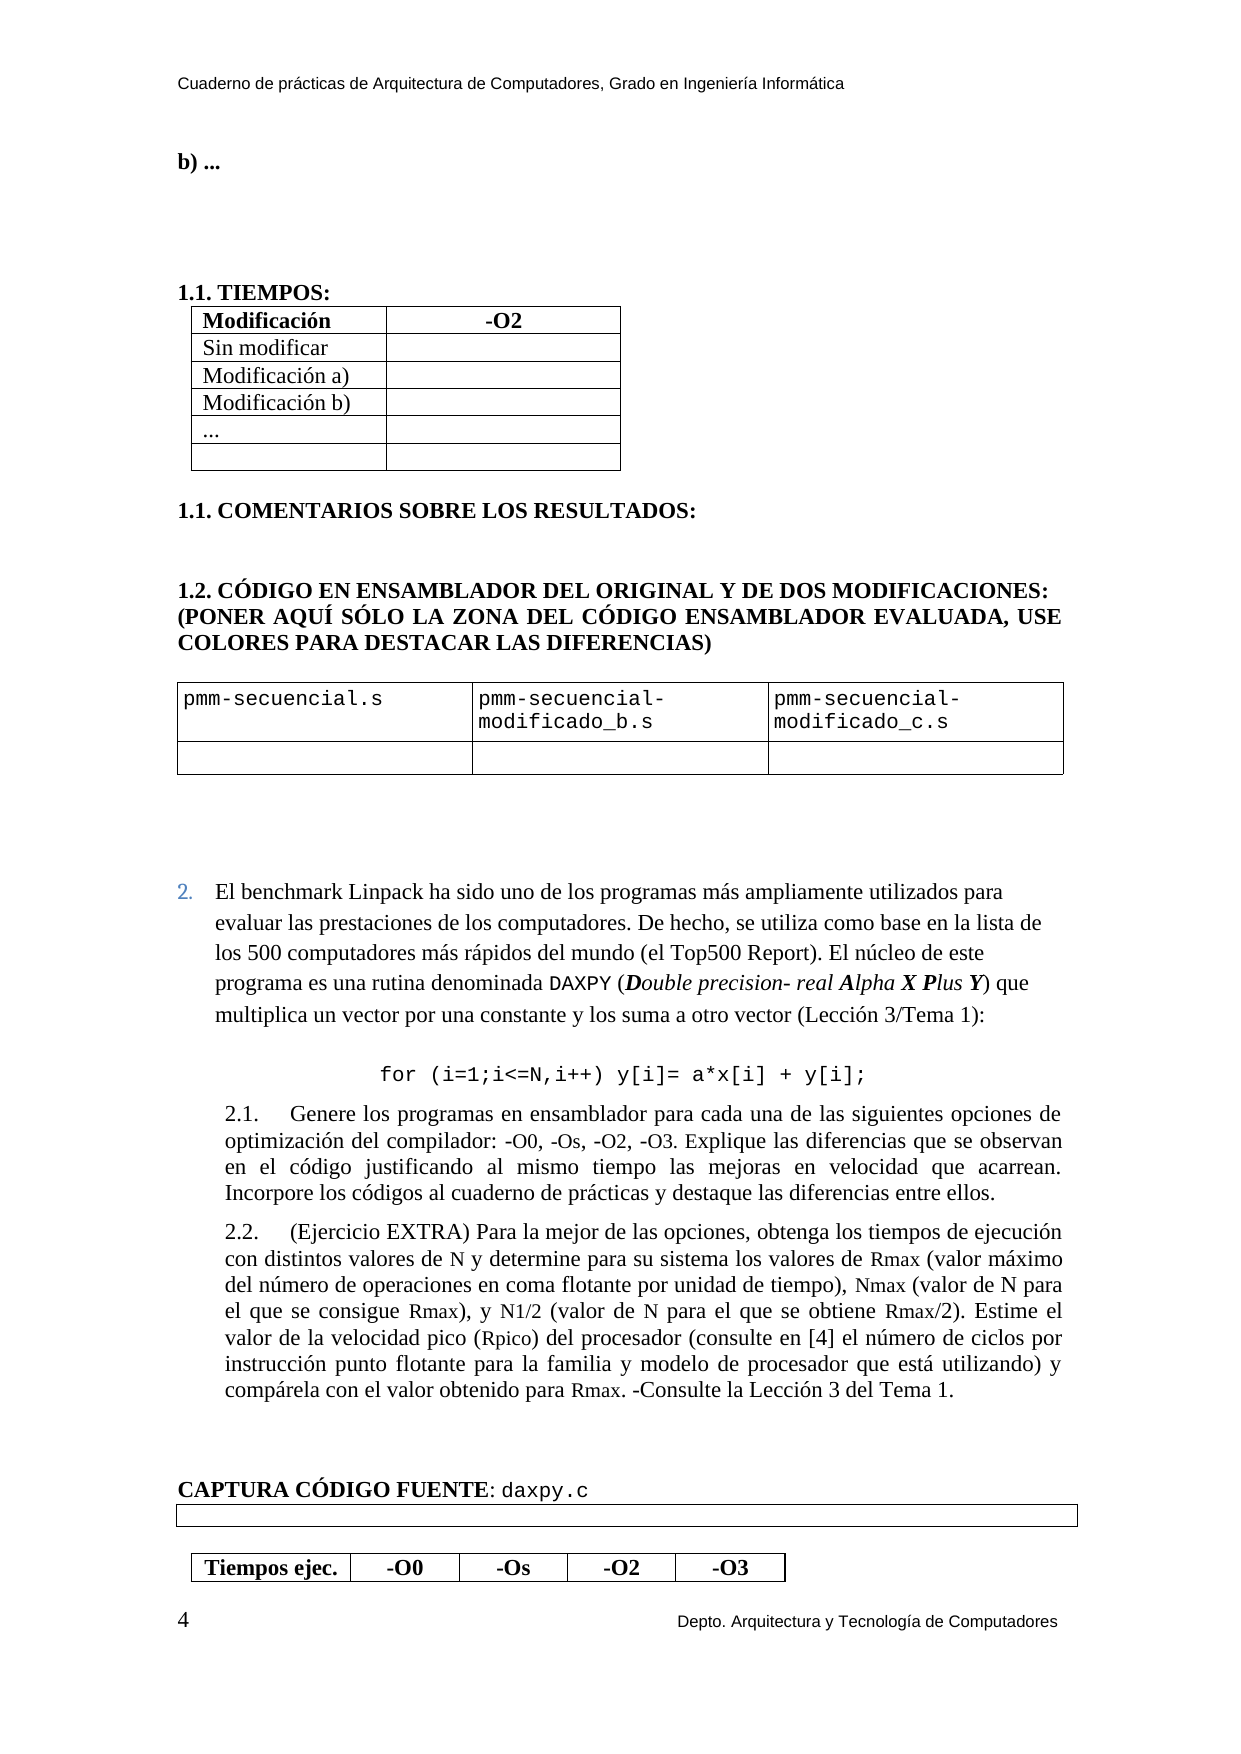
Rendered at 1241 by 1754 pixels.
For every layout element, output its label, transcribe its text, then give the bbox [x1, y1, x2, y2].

text (PONER AQUÍ SÓLO LA ZONA DEL CÓDIGO ENSAMBLADOR EVALUADA, USE COLORES PARA DESTACAR LAS DIFERENCIAS) [177, 603, 1063, 656]
table_cell [387, 362, 620, 388]
table_cell [769, 742, 1063, 774]
text CAPTURA CÓDIGO FUENTE: daxpy.c [177, 1476, 1063, 1503]
table_header -O2 [568, 1554, 675, 1581]
table_cell [387, 334, 620, 361]
table_cell Sin modificar [192, 334, 386, 361]
text 1.2. CÓDIGO EN ENSAMBLADOR DEL ORIGINAL Y DE DOS MODIFICACIONES: [177, 577, 1063, 603]
text 1.1. TIEMPOS: [177, 279, 1063, 306]
list (Ejercicio EXTRA) Para la mejor de las opciones, obtenga los tiempos de ejecución con distintos valores de N y determine para su sistema los valores de Rmax (valor máximo del número de operaciones en coma flotante por unidad de tiempo), Nmax (valor de N para el que se consigue Rmax), y N1/2 (valor de N para el que se obtiene Rmax/2). Estime el valor de la velocidad pico (Rpico) del procesador (consulte en [4] el número de ciclos por instrucción punto flotante para la familia y modelo de procesador que está utilizando) y compárela con el valor obtenido para Rmax. -Consulte la Lección 3 del Tema 1. [224, 1218, 1063, 1403]
table_header -Os [460, 1554, 567, 1581]
table_cell [387, 389, 620, 415]
table_header -O0 [351, 1554, 459, 1581]
table_cell [178, 742, 472, 774]
table_header -O3 [676, 1554, 784, 1581]
list for (i=1;i<=N,i++) y[i]= a*x[i] + y[i]; [183, 1064, 1063, 1088]
table_cell Modificación a) [192, 362, 386, 388]
table_header Tiempos ejec. [192, 1554, 350, 1581]
text b) ... [177, 148, 1063, 174]
table_cell [473, 742, 768, 774]
table_cell Modificación b) [192, 389, 386, 415]
list Genere los programas en ensamblador para cada una de las siguientes opciones de optimización del compilador: -O0, -Os, -O2, -O3. Explique las diferencias que se observan en el código justificando al mismo tiempo las mejoras en velocidad que acarrean. Incorpore los códigos al cuaderno de prácticas y destaque las diferencias entre ellos. [224, 1100, 1063, 1206]
table_header Modificación [192, 307, 386, 333]
table_header pmm-secuencial.s [178, 683, 472, 741]
table_cell [192, 444, 386, 470]
table_cell [387, 416, 620, 443]
table_header [177, 1505, 1077, 1526]
table_cell [387, 444, 620, 470]
table_header pmm-secuencial-modificado_b.s [473, 683, 768, 741]
table_cell ... [192, 416, 386, 443]
table_header -O2 [387, 307, 620, 333]
list El benchmark Linpack ha sido uno de los programas más ampliamente utilizados para evaluar las prestaciones de los computadores. De hecho, se utiliza como base en la lista de los 500 computadores más rápidos del mundo (el Top500 Report). El núcleo de este programa es una rutina denominada DAXPY (Double precision- real Alpha X Plus Y) que multiplica un vector por una constante y los suma a otro vector (Lección 3/Tema 1): [177, 878, 1063, 1027]
text 1.1. COMENTARIOS SOBRE LOS RESULTADOS: [177, 498, 1063, 524]
table_header pmm-secuencial-modificado_c.s [769, 683, 1063, 741]
